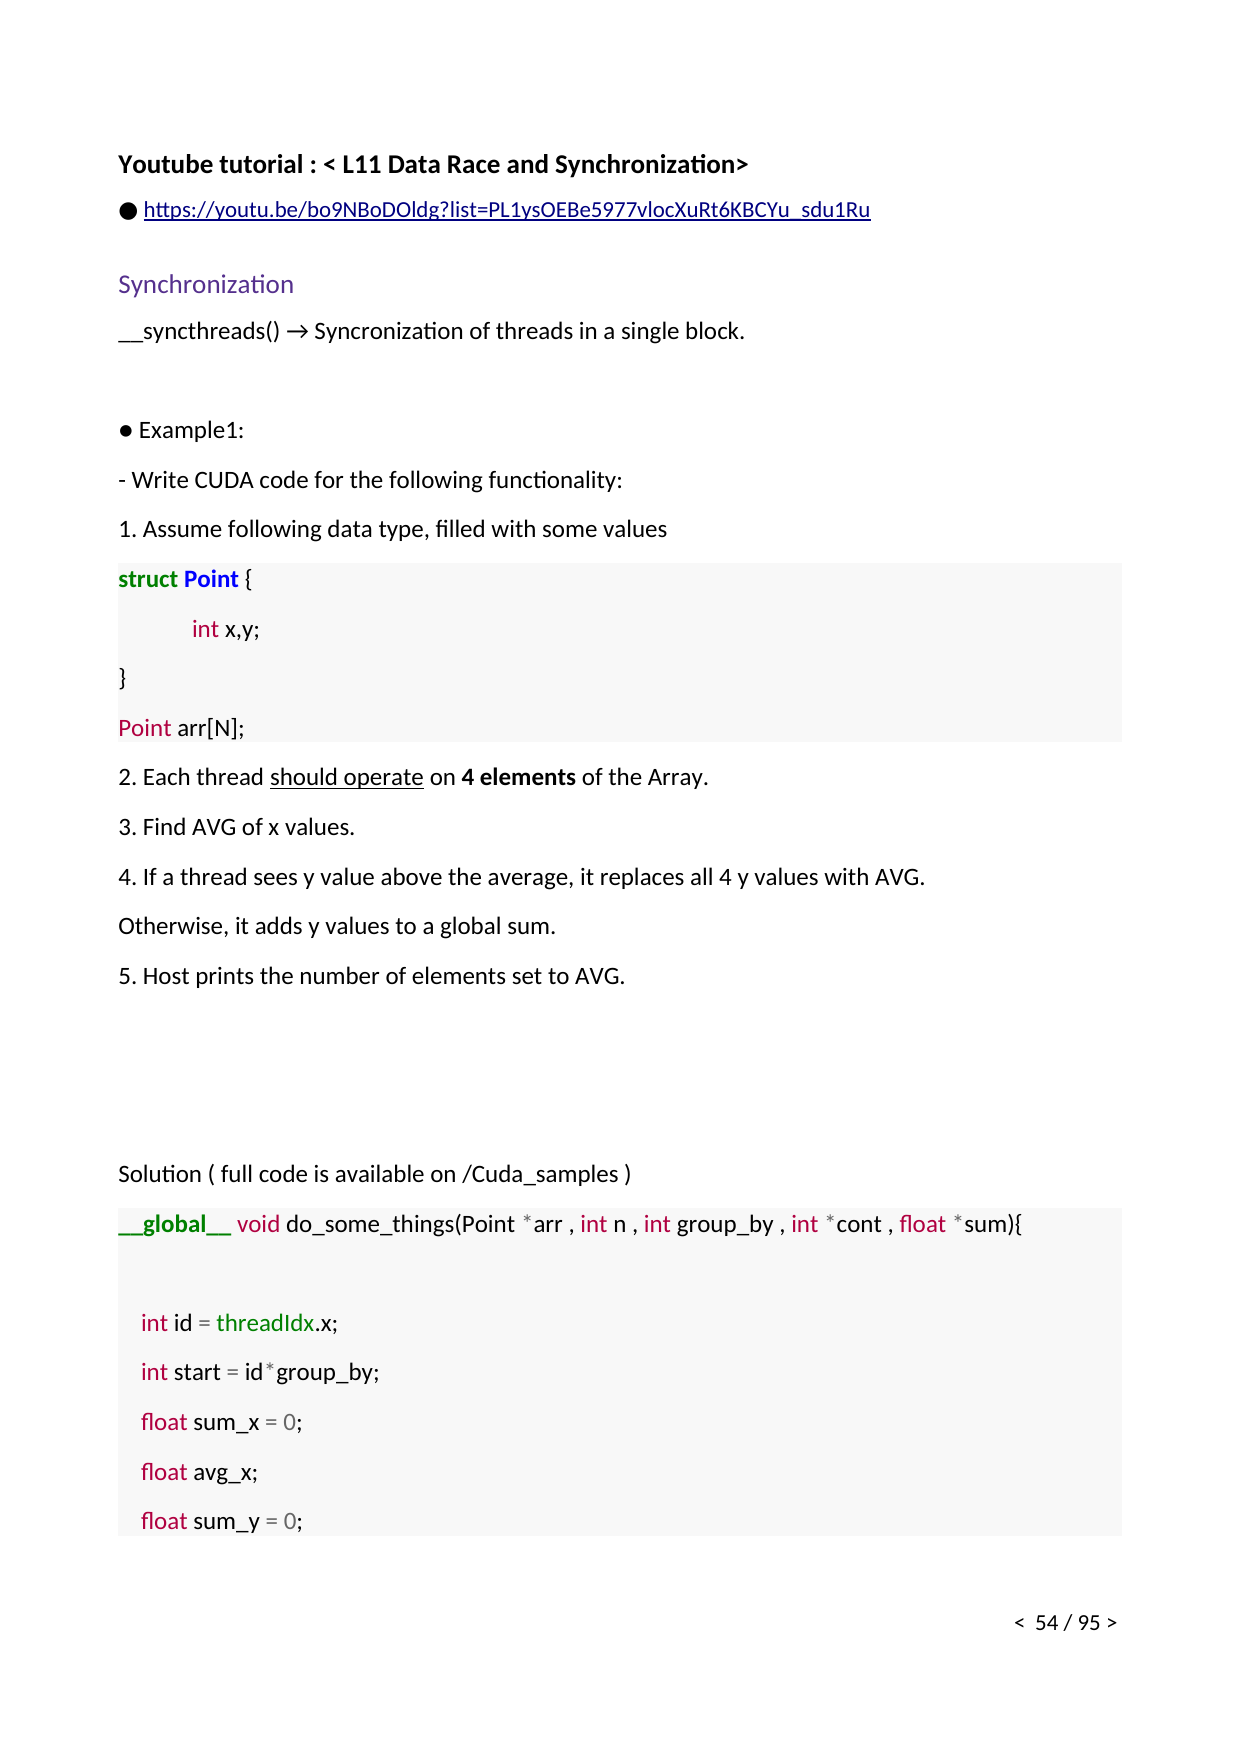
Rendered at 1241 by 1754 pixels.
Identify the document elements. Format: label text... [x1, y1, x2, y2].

text Otherwise, it adds y values to a global sum. [118, 910, 1122, 941]
text float sum_y = 0; [118, 1505, 1122, 1536]
text 3. Find AVG of x values. [118, 811, 1122, 842]
text __syncthreads() → Syncronization of threads in a single block. [118, 316, 1122, 346]
text float sum_x = 0; [118, 1406, 1122, 1437]
text 1. Assume following data type, filled with some values [118, 513, 1122, 544]
subtitle Synchronization [118, 268, 1122, 301]
text struct Point { [118, 563, 1122, 594]
text Solution ( full code is available on /Cuda_samples ) [118, 1158, 1122, 1189]
text ● https://youtu.be/bo9NBoDOldg?list=PL1ysOEBe5977vlocXuRt6KBCYu_sdu1Ru [118, 195, 1122, 223]
text __global__ void do_some_things(Point *arr , int n , int group_by , int *cont , float *sum){ [118, 1208, 1122, 1238]
text int id = threadIdx.x; [118, 1307, 1122, 1337]
text Point arr[N]; [118, 712, 1122, 742]
text 5. Host prints the number of elements set to AVG. [118, 960, 1122, 990]
text ● Example1: [118, 415, 1122, 445]
text int x,y; [118, 613, 1122, 643]
text int start = id*group_by; [118, 1356, 1122, 1387]
text float avg_x; [118, 1456, 1122, 1486]
text 2. Each thread should operate on 4 elements of the Array. [118, 761, 1122, 792]
text 4. If a thread sees y value above the average, it replaces all 4 y values with AVG. [118, 861, 1122, 891]
text } [118, 662, 1122, 693]
subtitle Youtube tutorial : < L11 Data Race and Synchronization> [118, 148, 1122, 181]
text - Write CUDA code for the following functionality: [118, 464, 1122, 494]
